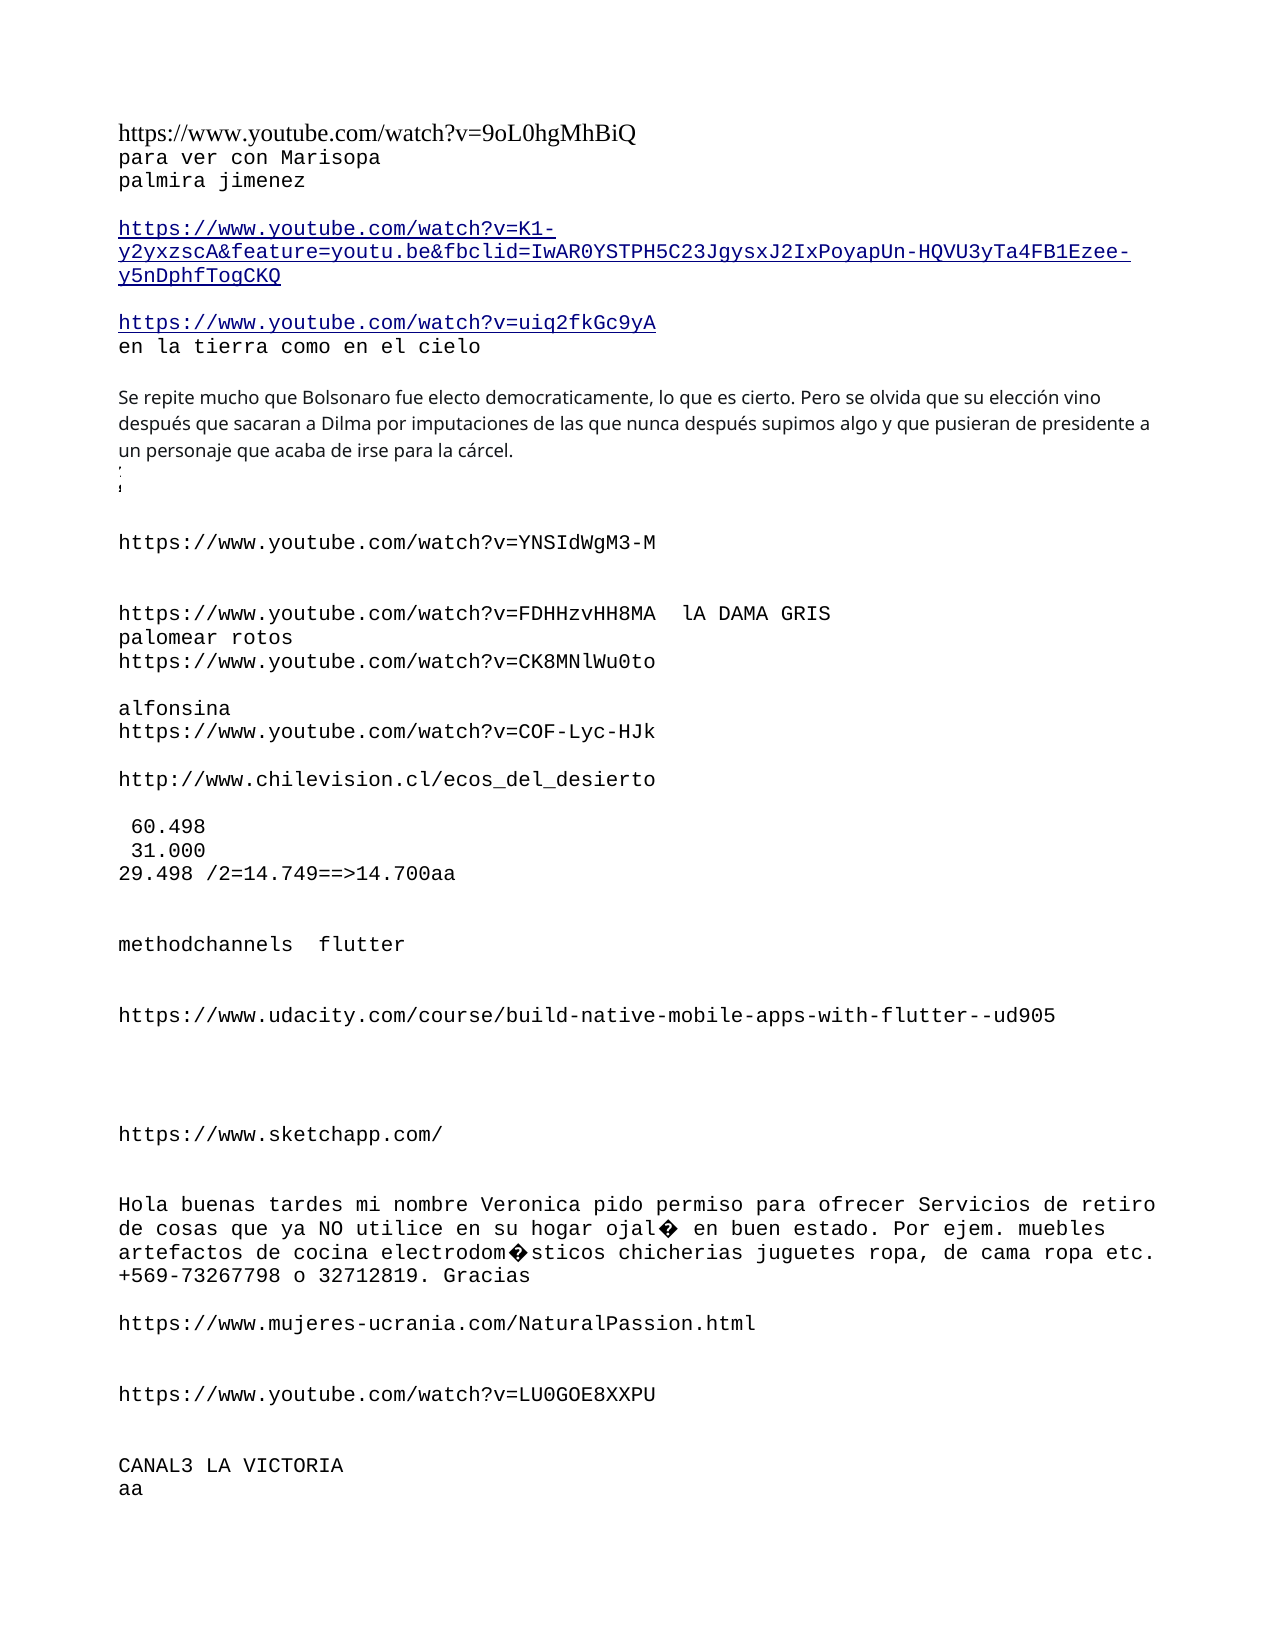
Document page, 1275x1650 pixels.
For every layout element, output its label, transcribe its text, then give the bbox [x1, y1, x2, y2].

text https://www.mujeres-ucrania.com/NaturalPassion.html [118, 1313, 1157, 1336]
text aa [118, 1478, 1157, 1502]
text https://www.youtube.com/watch?v=CK8MNlWu0to [118, 651, 1157, 674]
text 29.498 /2=14.749==>14.700aa [118, 863, 1157, 887]
text https://www.youtube.com/watch?v=YNSIdWgM3-M [118, 532, 1157, 556]
text https://www.youtube.com/watch?v=K1-y2yxzscA&feature=youtu.be&fbclid=IwAR0YSTPH5C23JgysxJ2IxPoyapUn-HQVU3yTa4FB1Ezee-y5nDphfTogCKQ [118, 218, 1157, 289]
text palmira jimenez [118, 171, 1157, 194]
text 31.000 [118, 840, 1157, 863]
text https://www.youtube.com/watch?v=COF-Lyc-HJk [118, 722, 1157, 745]
text https://www.sketchapp.com/ [118, 1123, 1157, 1147]
text https://www.youtube.com/watch?v=9oL0hgMhBiQ [118, 118, 1157, 147]
text https://www.youtube.com/watch?v=uiq2fkGc9yA [118, 312, 1157, 336]
text http://www.chilevision.cl/ecos_del_desierto [118, 769, 1157, 792]
text en la tierra como en el cielo [118, 336, 1157, 360]
text 60.498 [118, 816, 1157, 840]
text Hola buenas tardes mi nombre Veronica pido permiso para ofrecer Servicios de retiro de cosas que ya NO utilice en su hogar ojal� en buen estado. Por ejem. muebles artefactos de cocina electrodom�sticos chicherias juguetes ropa, de cama ropa etc. +569-73267798 o 32712819. Gracias [118, 1194, 1157, 1289]
text alfonsina [118, 698, 1157, 722]
text https://www.youtube.com/watch?v=FDHHzvHH8MA lA DAMA GRIS [118, 603, 1157, 627]
text https://www.udacity.com/course/build-native-mobile-apps-with-flutter--ud905 [118, 1005, 1157, 1029]
text CANAL3 LA VICTORIA [118, 1454, 1157, 1478]
text methodchannels flutter [118, 934, 1157, 958]
text para ver con Marisopa [118, 147, 1157, 171]
text https://www.youtube.com/watch?v=LU0GOE8XXPU [118, 1384, 1157, 1407]
text palomear rotos [118, 627, 1157, 651]
text Se repite mucho que Bolsonaro fue electo democraticamente, lo que es cierto. Pero se olvida que su elección vino después que sacaran a Dilma por imputaciones de las que nunca después supimos algo y que pusieran de presidente a un personaje que acaba de irse para la cárcel. [118, 383, 1157, 462]
